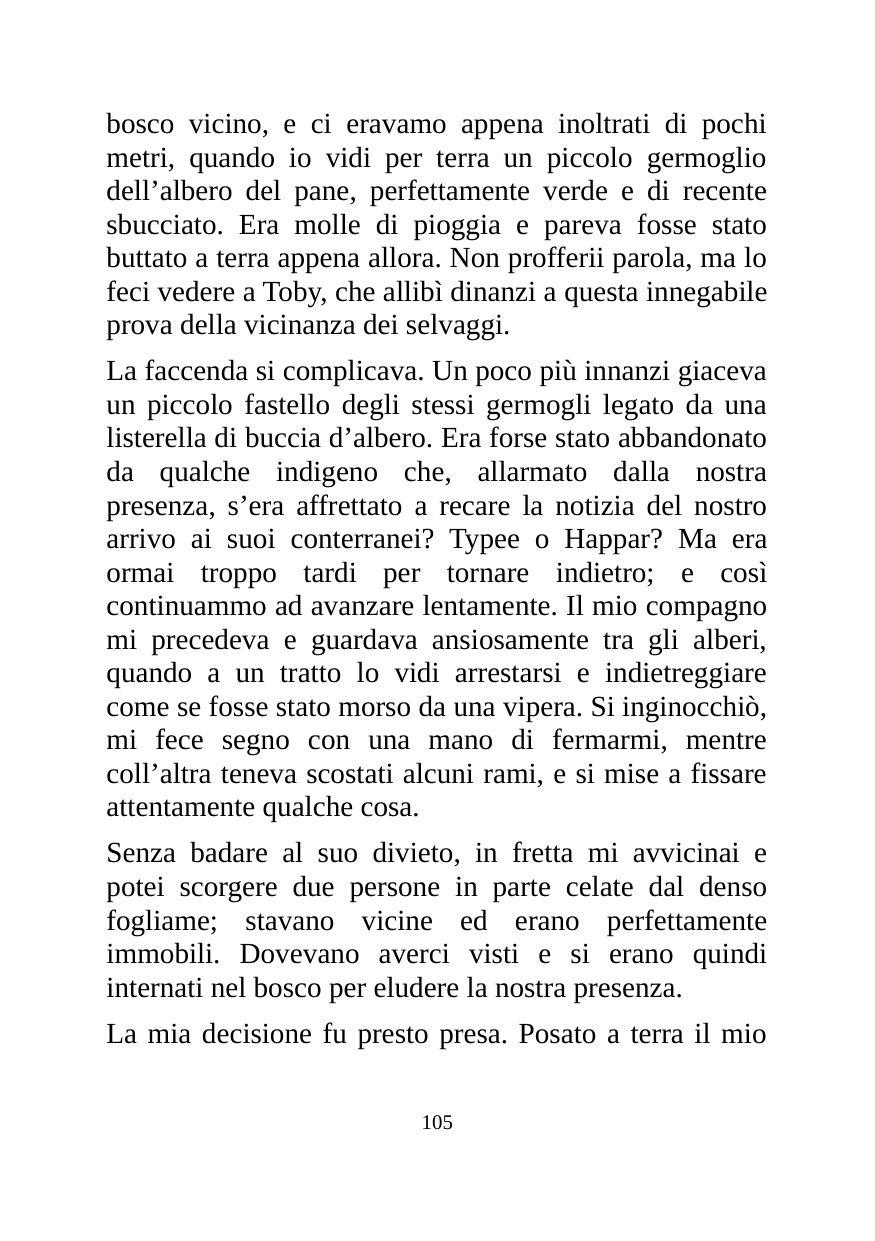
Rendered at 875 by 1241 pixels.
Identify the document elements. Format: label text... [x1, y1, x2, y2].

text bosco vicino, e ci eravamo appena inoltrati di pochi metri, quando io vidi per terra un piccolo germoglio dell’albero del pane, perfettamente verde e di recente sbucciato. Era molle di pioggia e pareva fosse stato buttato a terra appena allora. Non profferii parola, ma lo feci vedere a Toby, che allibì dinanzi a questa innegabile prova della vicinanza dei selvaggi. [106, 106, 768, 341]
text Senza badare al suo divieto, in fretta mi avvicinai e potei scorgere due persone in parte celate dal denso fogliame; stavano vicine ed erano perfettamente immobili. Dovevano averci visti e si erano quindi internati nel bosco per eludere la nostra presenza. [106, 836, 768, 1003]
text La faccenda si complicava. Un poco più innanzi giaceva un piccolo fastello degli stessi germogli legato da una listerella di buccia d’albero. Era forse stato abbandonato da qualche indigeno che, allarmato dalla nostra presenza, s’era affrettato a recare la notizia del nostro arrivo ai suoi conterranei? Typee o Happar? Ma era ormai troppo tardi per tornare indietro; e così continuammo ad avanzare lentamente. Il mio compagno mi precedeva e guardava ansiosamente tra gli alberi, quando a un tratto lo vidi arrestarsi e indietreggiare come se fosse stato morso da una vipera. Si inginocchiò, mi fece segno con una mano di fermarmi, mentre coll’altra teneva scostati alcuni rami, e si mise a fissare attentamente qualche cosa. [106, 353, 768, 823]
text La mia decisione fu presto presa. Posato a terra il mio [106, 1016, 768, 1049]
